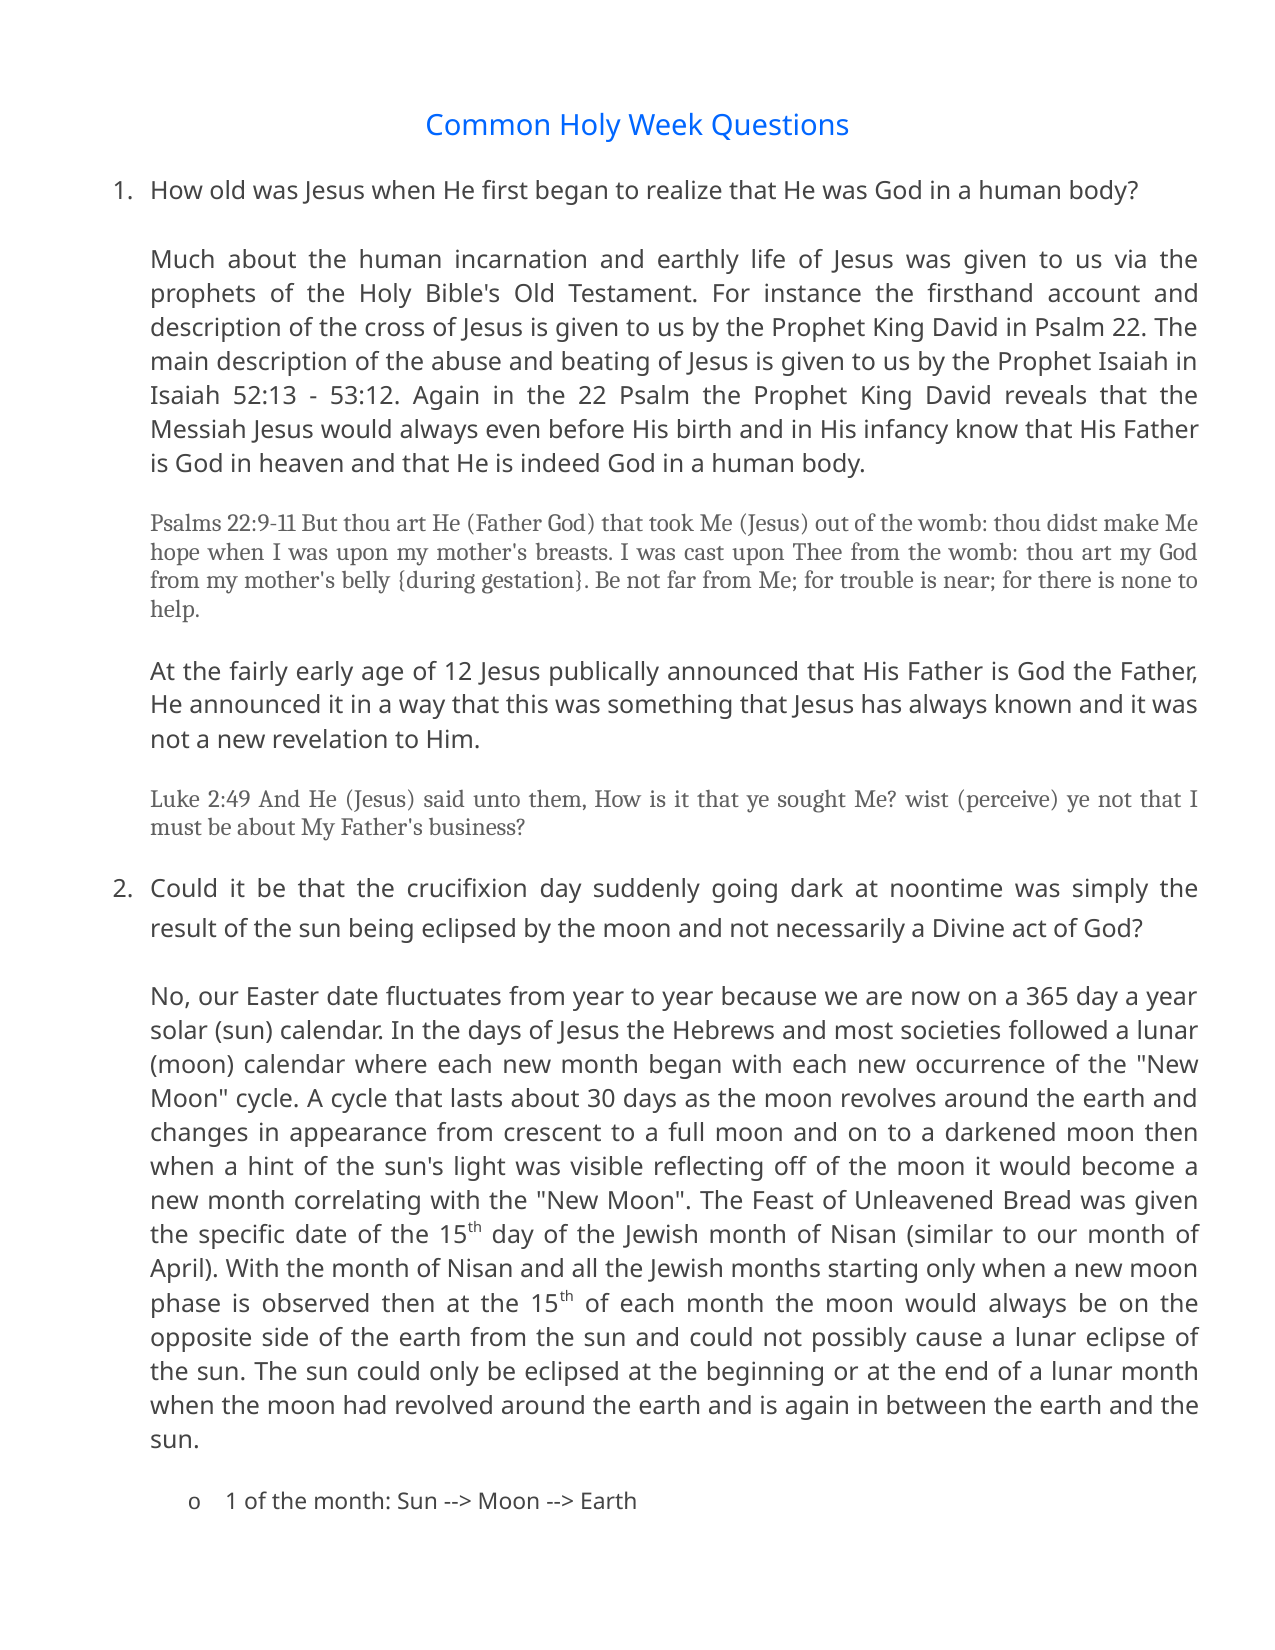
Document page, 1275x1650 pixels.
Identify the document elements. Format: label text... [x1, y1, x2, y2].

text Psalms 22:9-11 But thou art He (Father God) that took Me (Jesus) out of the womb: thou didst make Me hope when I was upon my mother's breasts. I was cast upon Thee from the womb: thou art my God from my mother's belly {during gestation}. Be not far from Me; for trouble is near; for there is none to help. [150, 509, 1200, 624]
subtitle Common Holy Week Questions [75, 104, 1200, 144]
text Luke 2:49 And He (Jesus) said unto them, How is it that ye sought Me? wist (perceive) ye not that I must be about My Father's business? [150, 784, 1200, 842]
text No, our Easter date fluctuates from year to year because we are now on a 365 day a year solar (sun) calendar. In the days of Jesus the Hebrews and most societies followed a lunar (moon) calendar where each new month began with each new occurrence of the "New Moon" cycle. A cycle that lasts about 30 days as the moon revolves around the earth and changes in appearance from crescent to a full moon and on to a darkened moon then when a hint of the sun's light was visible reflecting off of the moon it would become a new month correlating with the "New Moon". The Feast of Unleavened Bread was given the specific date of the 15th day of the Jewish month of Nisan (similar to our month of April). With the month of Nisan and all the Jewish months starting only when a new moon phase is observed then at the 15th of each month the moon would always be on the opposite side of the earth from the sun and could not possibly cause a lunar eclipse of the sun. The sun could only be eclipsed at the beginning or at the end of a lunar month when the moon had revolved around the earth and is again in between the earth and the sun. [150, 979, 1200, 1456]
list How old was Jesus when He first began to realize that He was God in a human body? [112, 173, 1200, 207]
list Could it be that the crucifixion day suddenly going dark at noontime was simply the result of the sun being eclipsed by the moon and not necessarily a Divine act of God? [112, 871, 1200, 944]
list 1 of the month: Sun --> Moon --> Earth [187, 1485, 1200, 1516]
text At the fairly early age of 12 Jesus publically announced that His Father is God the Father, He announced it in a way that this was something that Jesus has always known and it was not a new revelation to Him. [150, 653, 1200, 755]
text Much about the human incarnation and earthly life of Jesus was given to us via the prophets of the Holy Bible's Old Testament. For instance the firsthand account and description of the cross of Jesus is given to us by the Prophet King David in Psalm 22. The main description of the abuse and beating of Jesus is given to us by the Prophet Isaiah in Isaiah 52:13 - 53:12. Again in the 22 Psalm the Prophet King David reveals that the Messiah Jesus would always even before His birth and in His infancy know that His Father is God in heaven and that He is indeed God in a human body. [150, 241, 1200, 480]
